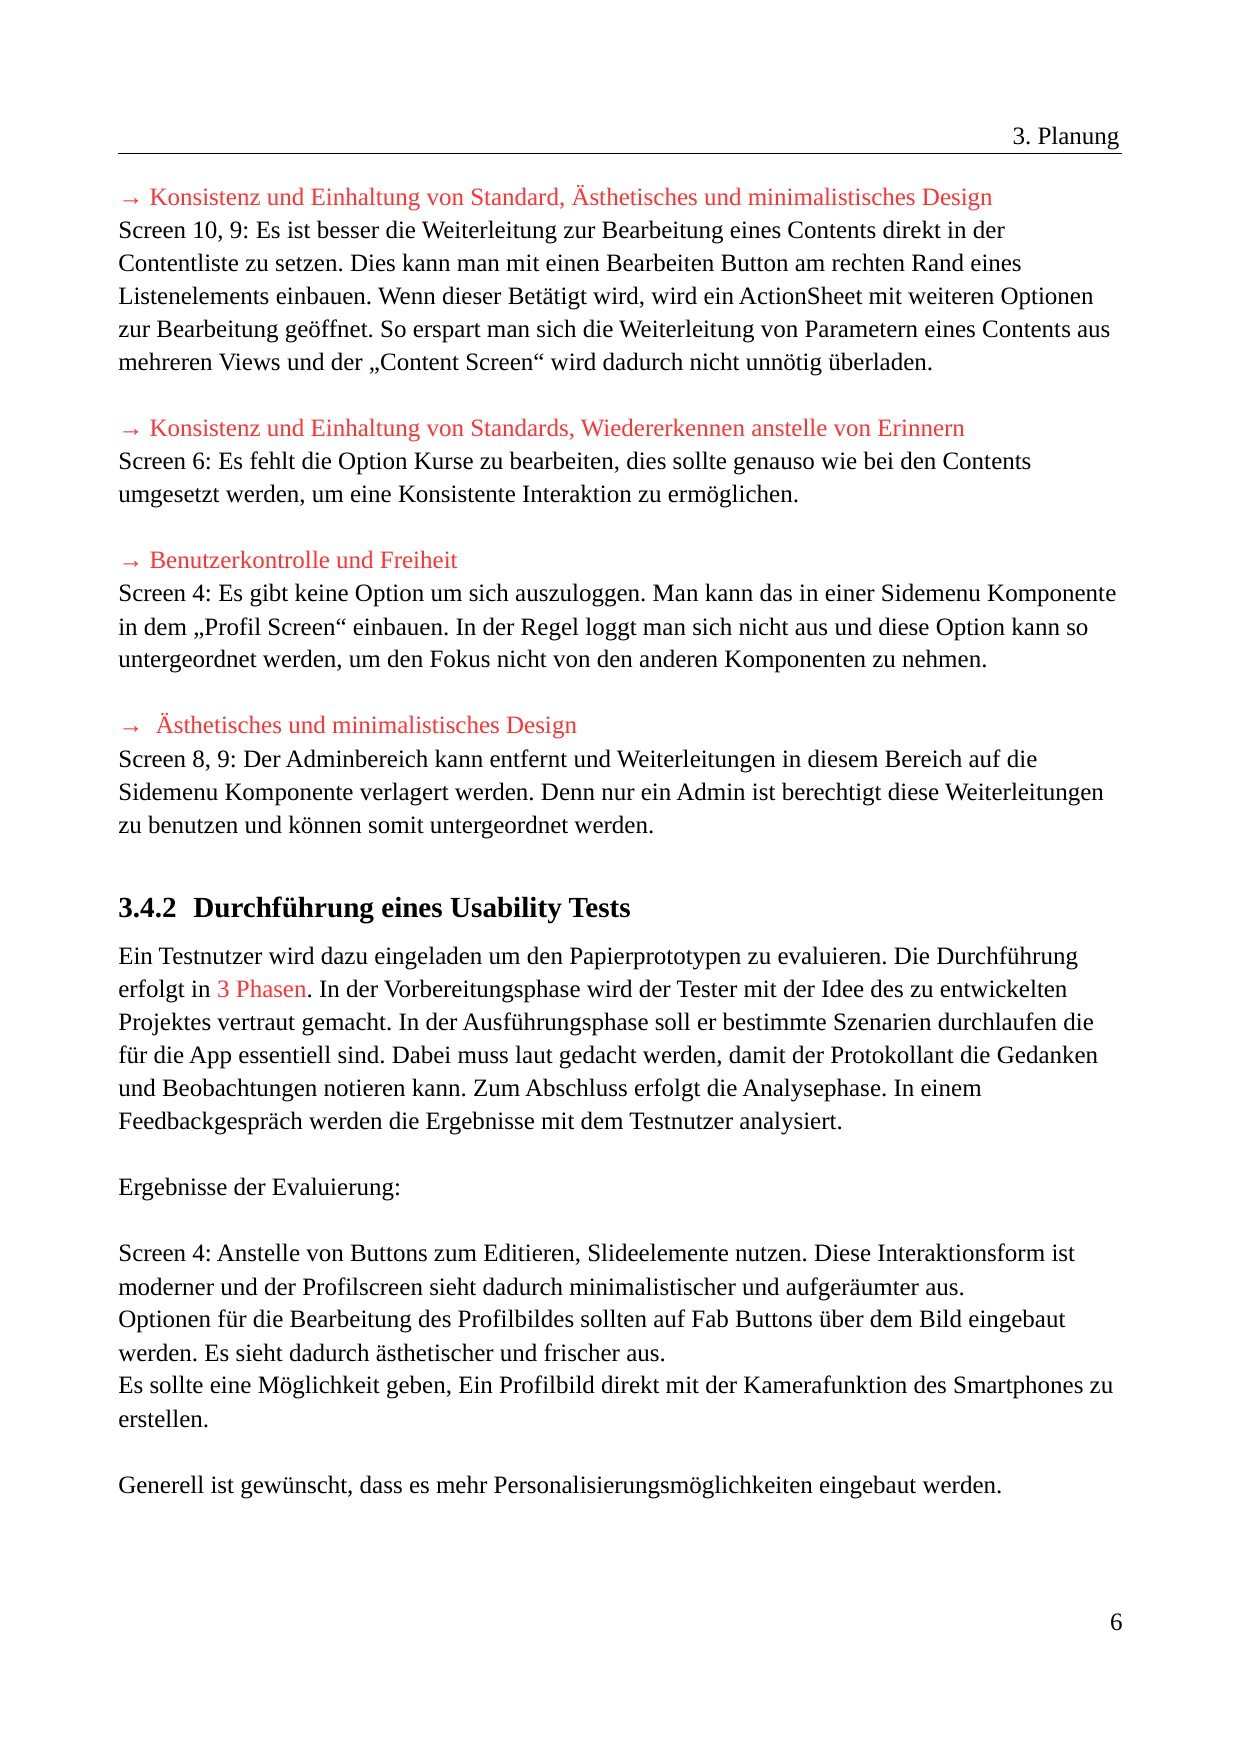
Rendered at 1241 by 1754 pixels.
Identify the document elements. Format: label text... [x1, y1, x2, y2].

text Ergebnisse der Evaluierung: [118, 1172, 1122, 1201]
text → Ästhetisches und minimalistisches Design [118, 711, 1122, 739]
text Generell ist gewünscht, dass es mehr Personalisierungsmöglichkeiten eingebaut werden. [118, 1470, 1122, 1498]
text → Konsistenz und Einhaltung von Standard, Ästhetisches und minimalistisches Design [118, 182, 1122, 211]
text Es sollte eine Möglichkeit geben, Ein Profilbild direkt mit der Kamerafunktion des Smartphones zu erstellen. [118, 1371, 1122, 1432]
subtitle Durchführung eines Usability Tests [118, 890, 1122, 924]
text Ein Testnutzer wird dazu eingeladen um den Papierprototypen zu evaluieren. Die Durchführung erfolgt in 3 Phasen. In der Vorbereitungsphase wird der Tester mit der Idee des zu entwickelten Projektes vertraut gemacht. In der Ausführungsphase soll er bestimmte Szenarien durchlaufen die für die App essentiell sind. Dabei muss laut gedacht werden, damit der Protokollant die Gedanken und Beobachtungen notieren kann. Zum Abschluss erfolgt die Analysephase. In einem Feedbackgespräch werden die Ergebnisse mit dem Testnutzer analysiert. [118, 941, 1122, 1135]
text Screen 8, 9: Der Adminbereich kann entfernt und Weiterleitungen in diesem Bereich auf die Sidemenu Komponente verlagert werden. Denn nur ein Admin ist berechtigt diese Weiterleitungen zu benutzen und können somit untergeordnet werden. [118, 744, 1122, 838]
text Screen 4: Anstelle von Buttons zum Editieren, Slideelemente nutzen. Diese Interaktionsform ist moderner und der Profilscreen sieht dadurch minimalistischer und aufgeräumter aus. [118, 1238, 1122, 1300]
text Screen 6: Es fehlt die Option Kurse zu bearbeiten, dies sollte genauso wie bei den Contents umgesetzt werden, um eine Konsistente Interaktion zu ermöglichen. [118, 446, 1122, 508]
text Optionen für die Bearbeitung des Profilbildes sollten auf Fab Buttons über dem Bild eingebaut werden. Es sieht dadurch ästhetischer und frischer aus. [118, 1304, 1122, 1366]
text → Konsistenz und Einhaltung von Standards, Wiedererkennen anstelle von Erinnern [118, 413, 1122, 442]
text → Benutzerkontrolle und Freiheit [118, 546, 1122, 574]
text Screen 4: Es gibt keine Option um sich auszuloggen. Man kann das in einer Sidemenu Komponente in dem „Profil Screen“ einbauen. In der Regel loggt man sich nicht aus und diese Option kann so untergeordnet werden, um den Fokus nicht von den anderen Komponenten zu nehmen. [118, 578, 1122, 673]
text Screen 10, 9: Es ist besser die Weiterleitung zur Bearbeitung eines Contents direkt in der Contentliste zu setzen. Dies kann man mit einen Bearbeiten Button am rechten Rand eines Listenelements einbauen. Wenn dieser Betätigt wird, wird ein ActionSheet mit weiteren Optionen zur Bearbeitung geöffnet. So erspart man sich die Weiterleitung von Parametern eines Contents aus mehreren Views und der „Content Screen“ wird dadurch nicht unnötig überladen. [118, 215, 1122, 376]
